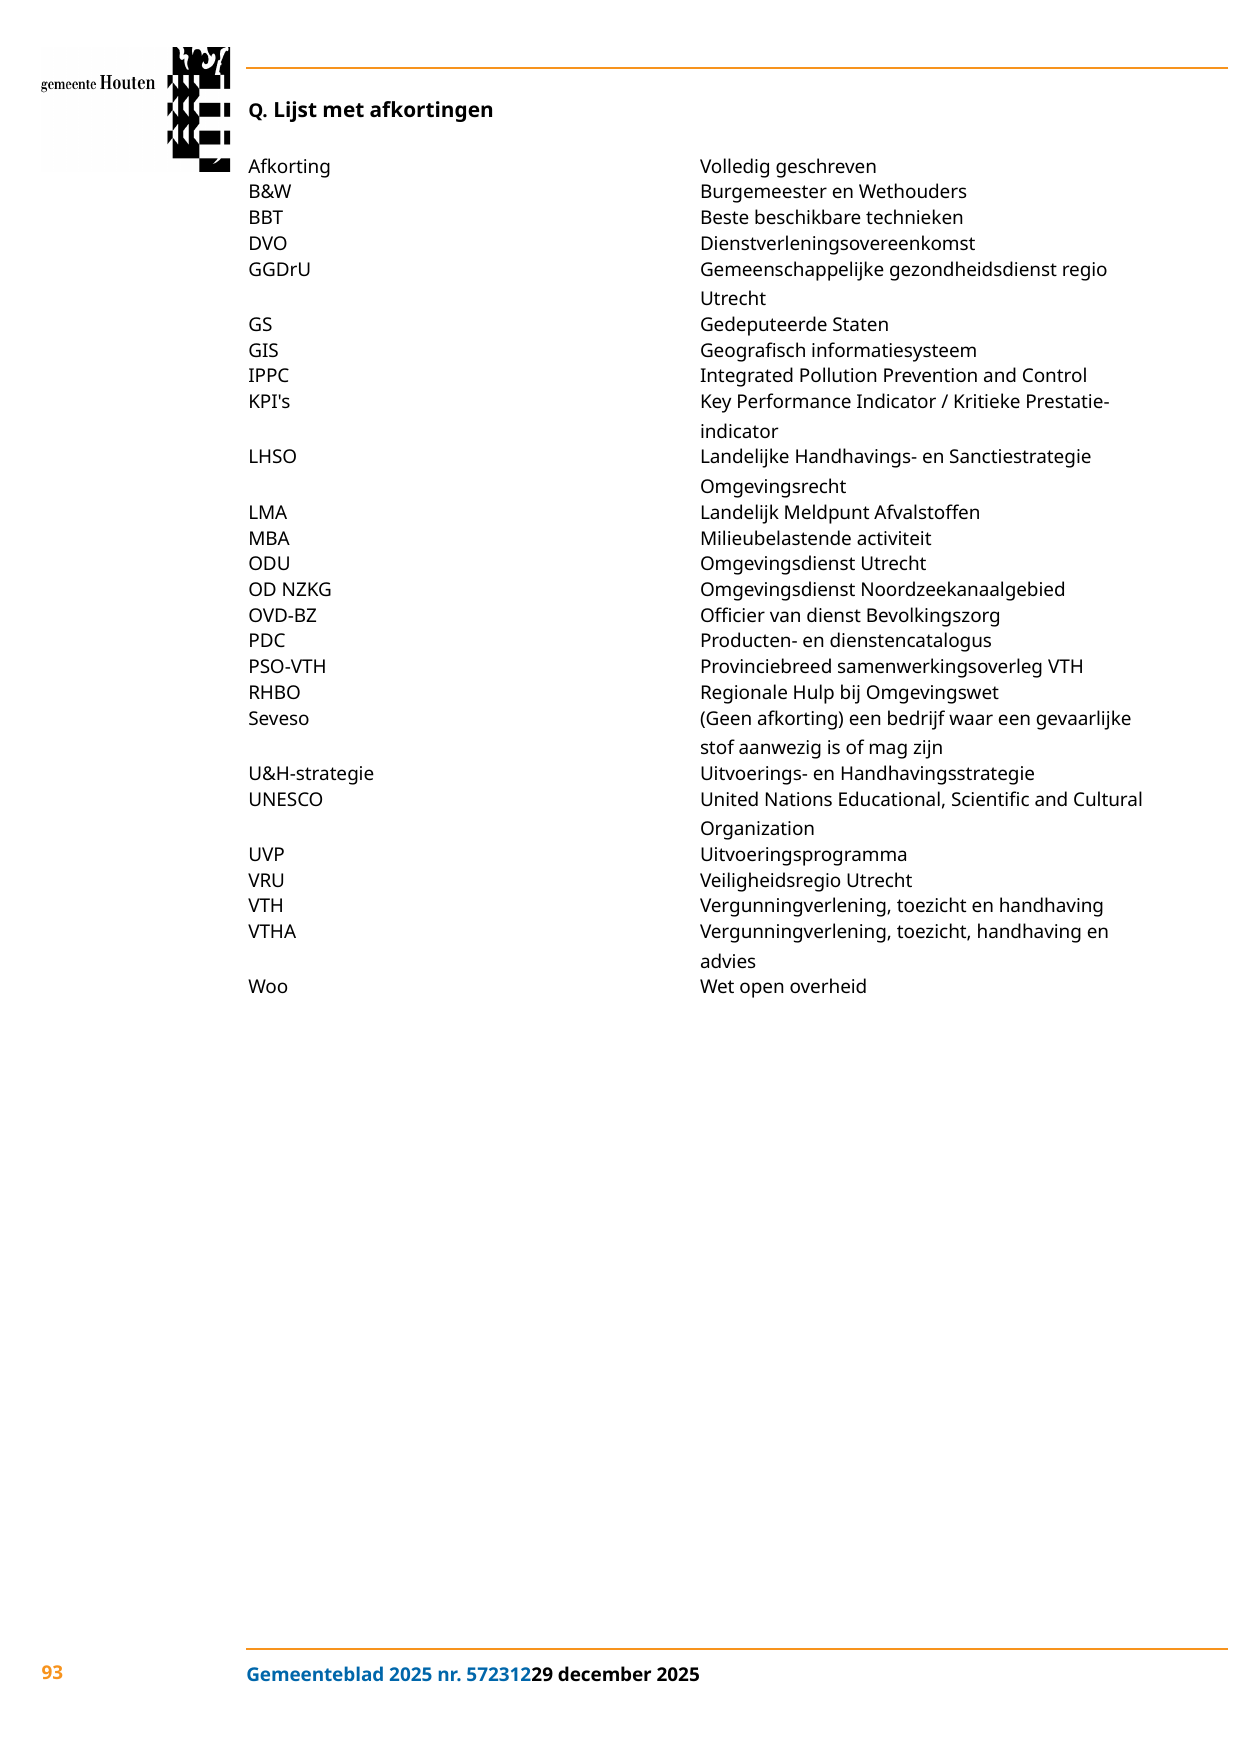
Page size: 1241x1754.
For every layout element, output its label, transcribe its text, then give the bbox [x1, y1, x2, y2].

table_cell Gedeputeerde Staten [700, 311, 1152, 337]
table_cell Provinciebreed samenwerkingsoverleg VTH [700, 654, 1152, 679]
table_cell UNESCO [248, 786, 700, 841]
table_cell VTH [248, 893, 700, 918]
table_cell Producten- en dienstencatalogus [700, 628, 1152, 653]
table_cell Beste beschikbare technieken [700, 205, 1152, 230]
table_cell Key Performance Indicator / Kritieke Prestatie-indicator [700, 389, 1152, 444]
table_cell LHSO [248, 444, 700, 499]
table_cell LMA [248, 499, 700, 525]
table_cell GIS [248, 337, 700, 363]
table_cell U&H-strategie [248, 760, 700, 786]
table_header Volledig geschreven [700, 153, 1152, 179]
table_cell Gemeenschappelijke gezondheidsdienst regio Utrecht [700, 256, 1152, 311]
table_cell IPPC [248, 363, 700, 388]
table_cell Omgevingsdienst Noordzeekanaalgebied [700, 576, 1152, 602]
table_cell Seveso [248, 705, 700, 760]
table_cell OVD-BZ [248, 602, 700, 628]
table_cell GGDrU [248, 256, 700, 311]
table_cell Geografisch informatiesysteem [700, 337, 1152, 363]
table_cell Vergunningverlening, toezicht en handhaving [700, 893, 1152, 918]
table_cell Veiligheidsregio Utrecht [700, 867, 1152, 893]
table_cell UVP [248, 841, 700, 867]
text Q. Lijst met afkortingen [248, 95, 1152, 123]
table_cell OD NZKG [248, 576, 700, 602]
table_cell DVO [248, 230, 700, 256]
table_cell KPI's [248, 389, 700, 444]
table_cell VRU [248, 867, 700, 893]
picture [41, 47, 231, 172]
table_cell Wet open overheid [700, 974, 1152, 999]
table_cell United Nations Educational, Scientific and Cultural Organization [700, 786, 1152, 841]
table_cell PDC [248, 628, 700, 653]
table_cell B&W [248, 179, 700, 204]
table_cell MBA [248, 525, 700, 551]
table_cell Integrated Pollution Prevention and Control [700, 363, 1152, 388]
table_cell Vergunningverlening, toezicht, handhaving en advies [700, 919, 1152, 974]
table_header Afkorting [248, 153, 700, 179]
table_cell PSO-VTH [248, 654, 700, 679]
table_cell Uitvoerings- en Handhavingsstrategie [700, 760, 1152, 786]
table_cell RHBO [248, 679, 700, 705]
table_cell ODU [248, 551, 700, 576]
table_cell Woo [248, 974, 700, 999]
table_cell Officier van dienst Bevolkingszorg [700, 602, 1152, 628]
table_cell Landelijk Meldpunt Afvalstoffen [700, 499, 1152, 525]
table_cell GS [248, 311, 700, 337]
table_cell BBT [248, 205, 700, 230]
table_cell (Geen afkorting) een bedrijf waar een gevaarlijke stof aanwezig is of mag zijn [700, 705, 1152, 760]
table_cell Landelijke Handhavings- en Sanctiestrategie Omgevingsrecht [700, 444, 1152, 499]
table_cell Regionale Hulp bij Omgevingswet [700, 679, 1152, 705]
table_cell VTHA [248, 919, 700, 974]
table_cell Milieubelastende activiteit [700, 525, 1152, 551]
table_cell Burgemeester en Wethouders [700, 179, 1152, 204]
table_cell Dienstverleningsovereenkomst [700, 230, 1152, 256]
table_cell Omgevingsdienst Utrecht [700, 551, 1152, 576]
table_cell Uitvoeringsprogramma [700, 841, 1152, 867]
